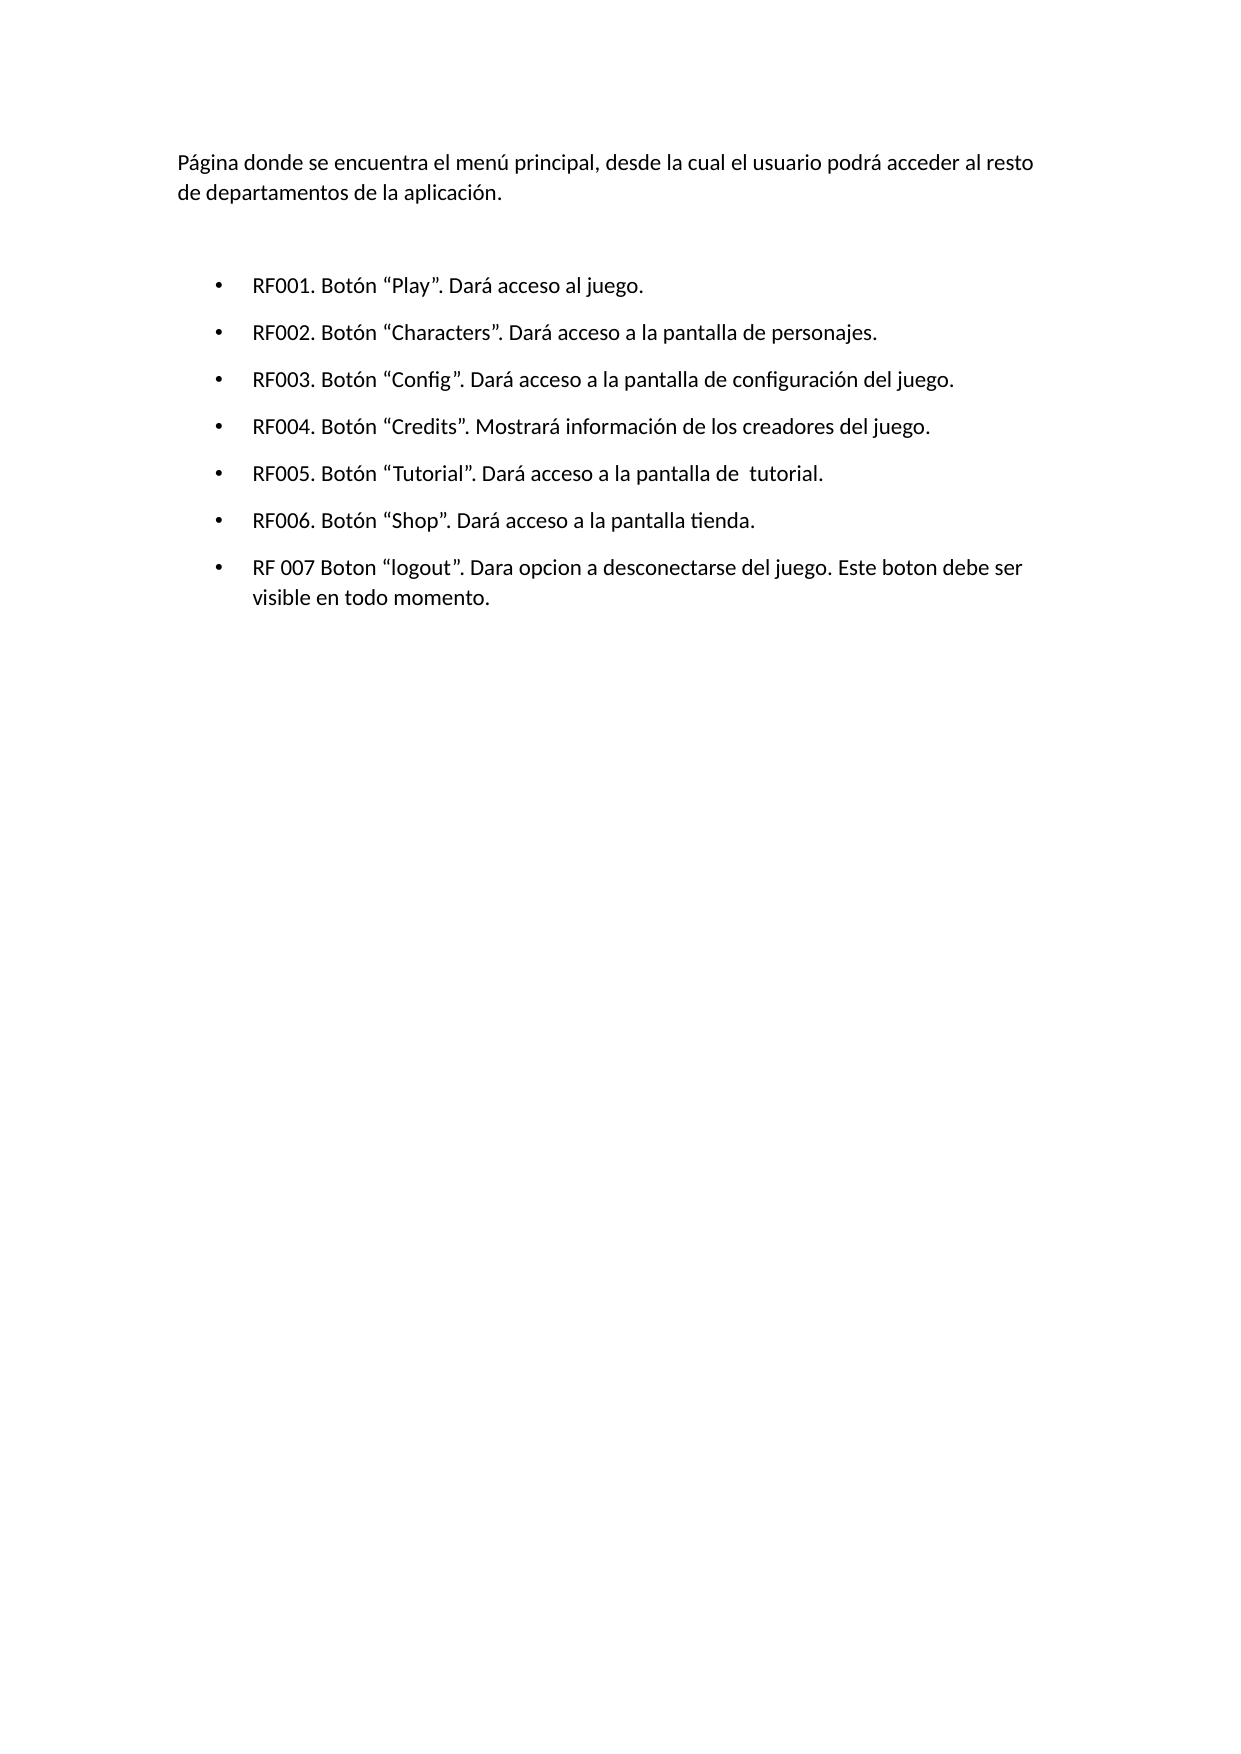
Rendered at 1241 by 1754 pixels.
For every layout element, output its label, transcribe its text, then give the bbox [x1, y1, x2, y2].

list RF 007 Boton “logout”. Dara opcion a desconectarse del juego. Este boton debe ser visible en todo momento. [215, 553, 1063, 611]
list RF004. Botón “Credits”. Mostrará información de los creadores del juego. [215, 412, 1063, 440]
list RF005. Botón “Tutorial”. Dará acceso a la pantalla de tutorial. [215, 459, 1063, 487]
list Página donde se encuentra el menú principal, desde la cual el usuario podrá acceder al resto de departamentos de la aplicación. [177, 148, 1063, 206]
list RF001. Botón “Play”. Dará acceso al juego. [215, 272, 1063, 299]
list RF006. Botón “Shop”. Dará acceso a la pantalla tienda. [215, 506, 1063, 534]
list RF003. Botón “Config”. Dará acceso a la pantalla de configuración del juego. [215, 365, 1063, 393]
list RF002. Botón “Characters”. Dará acceso a la pantalla de personajes. [215, 318, 1063, 346]
